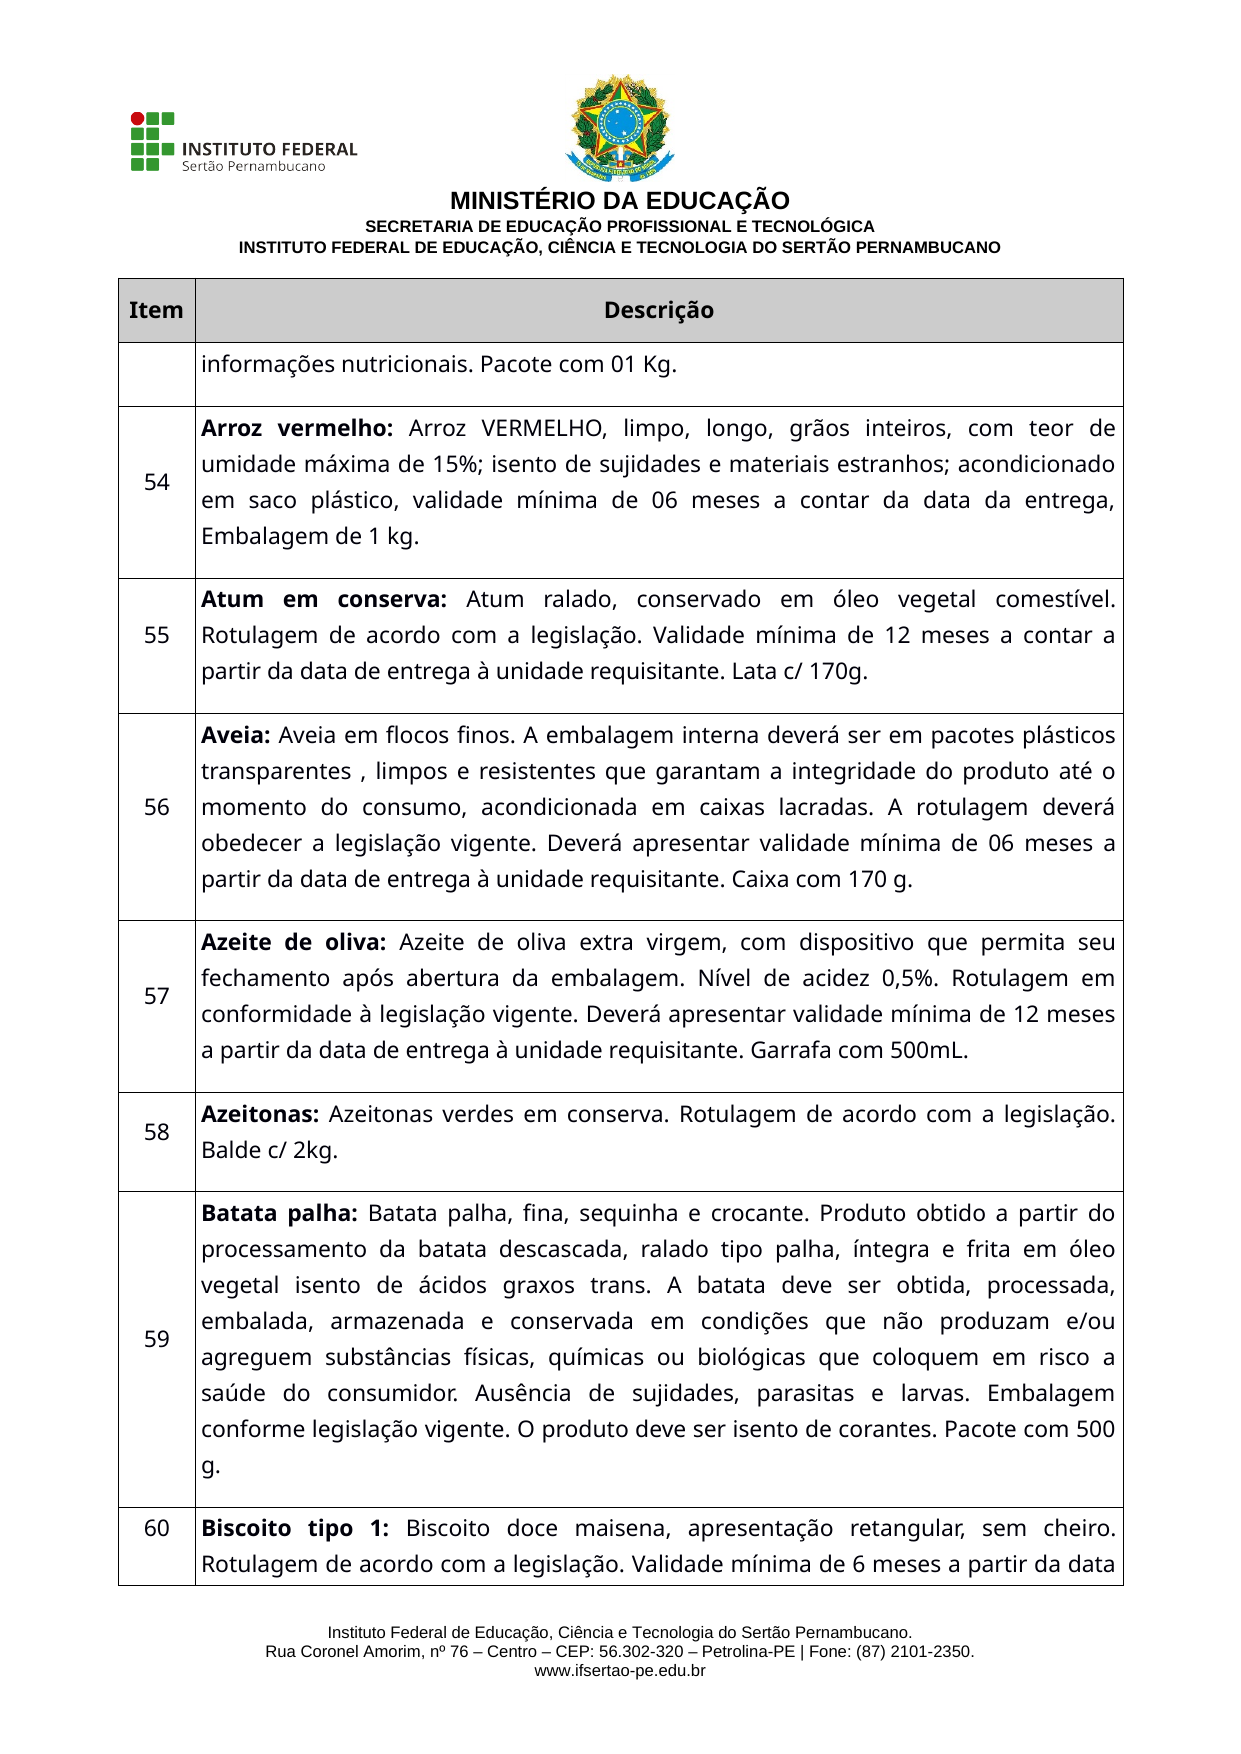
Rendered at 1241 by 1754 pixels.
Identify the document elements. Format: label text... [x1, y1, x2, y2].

table_cell Batata palha: Batata palha, fina, sequinha e crocante. Produto obtido a partir do processamento da batata descascada, ralado tipo palha, íntegra e frita em óleo vegetal isento de ácidos graxos trans. A batata deve ser obtida, processada, embalada, armazenada e conservada em condições que não produzam e/ou agreguem substâncias físicas, químicas ou biológicas que coloquem em risco a saúde do consumidor. Ausência de sujidades, parasitas e larvas. Embalagem conforme legislação vigente. O produto deve ser isento de corantes. Pacote com 500 g. [196, 1192, 1123, 1507]
table_header Descrição [196, 279, 1123, 342]
table_cell Atum em conserva: Atum ralado, conservado em óleo vegetal comestível. Rotulagem de acordo com a legislação. Validade mínima de 12 meses a contar a partir da data de entrega à unidade requisitante. Lata c/ 170g. [196, 579, 1123, 713]
table_cell 55 [119, 579, 195, 713]
table_cell Azeite de oliva: Azeite de oliva extra virgem, com dispositivo que permita seu fechamento após abertura da embalagem. Nível de acidez 0,5%. Rotulagem em conformidade à legislação vigente. Deverá apresentar validade mínima de 12 meses a partir da data de entrega à unidade requisitante. Garrafa com 500mL. [196, 921, 1123, 1092]
table_cell 54 [119, 407, 195, 577]
table_header Item [119, 279, 195, 342]
table_cell 56 [119, 714, 195, 920]
table_cell 59 [119, 1192, 195, 1507]
table_cell Azeitonas: Azeitonas verdes em conserva. Rotulagem de acordo com a legislação. Balde c/ 2kg. [196, 1093, 1123, 1191]
table_cell 60 [119, 1508, 195, 1585]
table_cell 57 [119, 921, 195, 1092]
table_cell 58 [119, 1093, 195, 1191]
picture [565, 74, 675, 182]
table_cell informações nutricionais. Pacote com 01 Kg. [196, 343, 1123, 406]
table_cell [119, 343, 195, 406]
table_cell Aveia: Aveia em flocos finos. A embalagem interna deverá ser em pacotes plásticos transparentes , limpos e resistentes que garantam a integridade do produto até o momento do consumo, acondicionada em caixas lacradas. A rotulagem deverá obedecer a legislação vigente. Deverá apresentar validade mínima de 06 meses a partir da data de entrega à unidade requisitante. Caixa com 170 g. [196, 714, 1123, 920]
table_cell Biscoito tipo 1: Biscoito doce maisena, apresentação retangular, sem cheiro. Rotulagem de acordo com a legislação. Validade mínima de 6 meses a partir da data [196, 1508, 1123, 1585]
picture [130, 112, 358, 171]
table_cell Arroz vermelho: Arroz VERMELHO, limpo, longo, grãos inteiros, com teor de umidade máxima de 15%; isento de sujidades e materiais estranhos; acondicionado em saco plástico, validade mínima de 06 meses a contar da data da entrega, Embalagem de 1 kg. [196, 407, 1123, 577]
